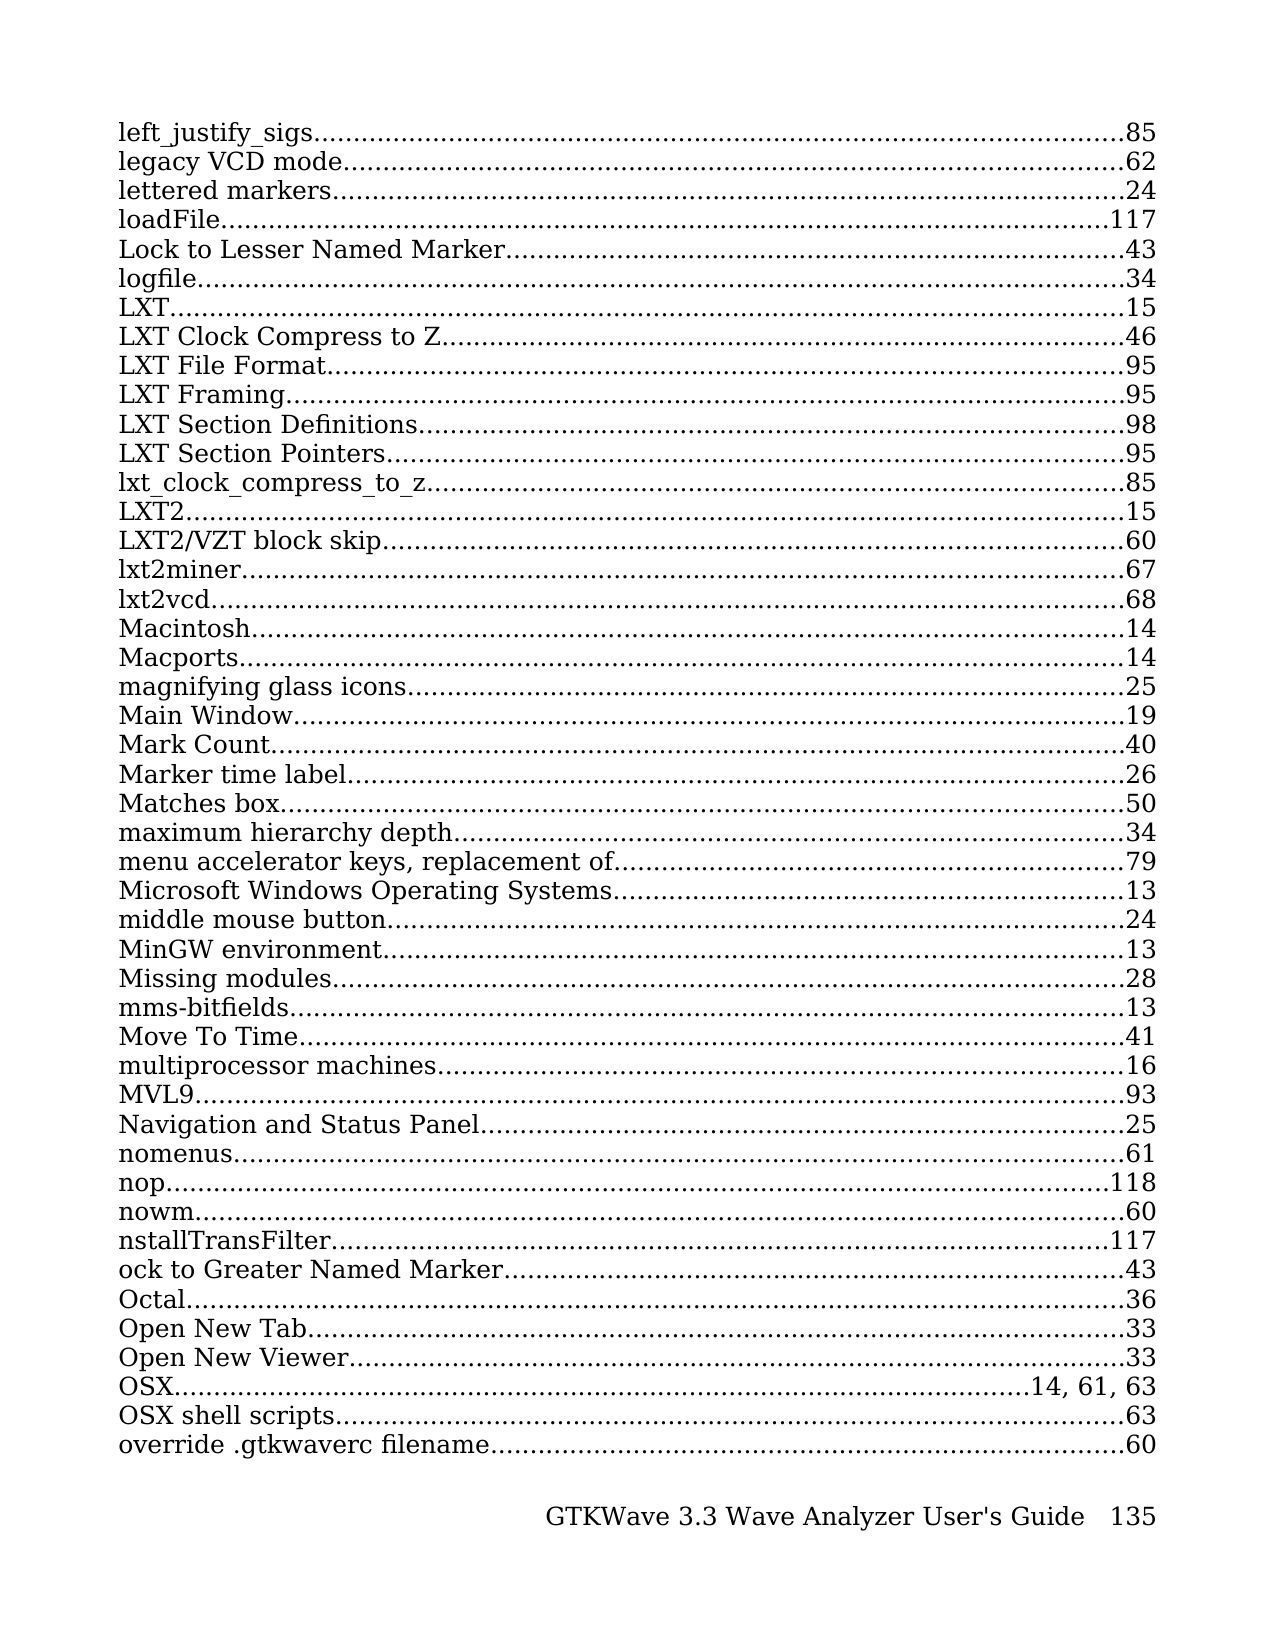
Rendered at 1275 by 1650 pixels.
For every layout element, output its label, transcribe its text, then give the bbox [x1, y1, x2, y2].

text MinGW environment 13 [118, 935, 1157, 964]
text Navigation and Status Panel 25 [118, 1110, 1157, 1139]
text Open New Viewer 33 [118, 1343, 1157, 1372]
text override .gtkwaverc filename 60 [118, 1431, 1157, 1460]
text nop 118 [118, 1168, 1157, 1197]
text ock to Greater Named Marker 43 [118, 1256, 1157, 1285]
text Lock to Lesser Named Marker 43 [118, 235, 1157, 264]
text Open New Tab 33 [118, 1314, 1157, 1343]
text Microsoft Windows Operating Systems 13 [118, 876, 1157, 906]
text LXT2/VZT block skip 60 [118, 526, 1157, 556]
text magnifying glass icons 25 [118, 672, 1157, 701]
text Matches box 50 [118, 789, 1157, 818]
text multiprocessor machines 16 [118, 1051, 1157, 1081]
text OSX shell scripts 63 [118, 1401, 1157, 1431]
text Mark Count 40 [118, 731, 1157, 760]
text mms-bitfields 13 [118, 993, 1157, 1022]
text OSX 14, 61, 63 [118, 1372, 1157, 1401]
text nstallTransFilter 117 [118, 1226, 1157, 1256]
text MVL9 93 [118, 1081, 1157, 1110]
text nowm 60 [118, 1197, 1157, 1226]
text Marker time label 26 [118, 760, 1157, 789]
text nomenus 61 [118, 1139, 1157, 1168]
text LXT Clock Compress to Z 46 [118, 322, 1157, 351]
text Macintosh 14 [118, 614, 1157, 643]
text lettered markers 24 [118, 176, 1157, 206]
text Move To Time 41 [118, 1022, 1157, 1051]
text logfile 34 [118, 264, 1157, 293]
text LXT File Format 95 [118, 351, 1157, 381]
text lxt2miner 67 [118, 556, 1157, 585]
text Missing modules 28 [118, 964, 1157, 993]
text middle mouse button 24 [118, 906, 1157, 935]
text menu accelerator keys, replacement of 79 [118, 847, 1157, 876]
text lxt_clock_compress_to_z 85 [118, 468, 1157, 497]
text LXT2 15 [118, 497, 1157, 526]
text left_justify_sigs 85 [118, 118, 1157, 147]
text LXT 15 [118, 293, 1157, 322]
text LXT Section Pointers 95 [118, 439, 1157, 468]
text legacy VCD mode 62 [118, 147, 1157, 176]
text Octal 36 [118, 1285, 1157, 1314]
text LXT Section Definitions 98 [118, 410, 1157, 439]
text loadFile 117 [118, 206, 1157, 235]
text lxt2vcd 68 [118, 585, 1157, 614]
text Macports 14 [118, 643, 1157, 672]
text Main Window 19 [118, 701, 1157, 731]
text LXT Framing 95 [118, 381, 1157, 410]
text maximum hierarchy depth 34 [118, 818, 1157, 847]
